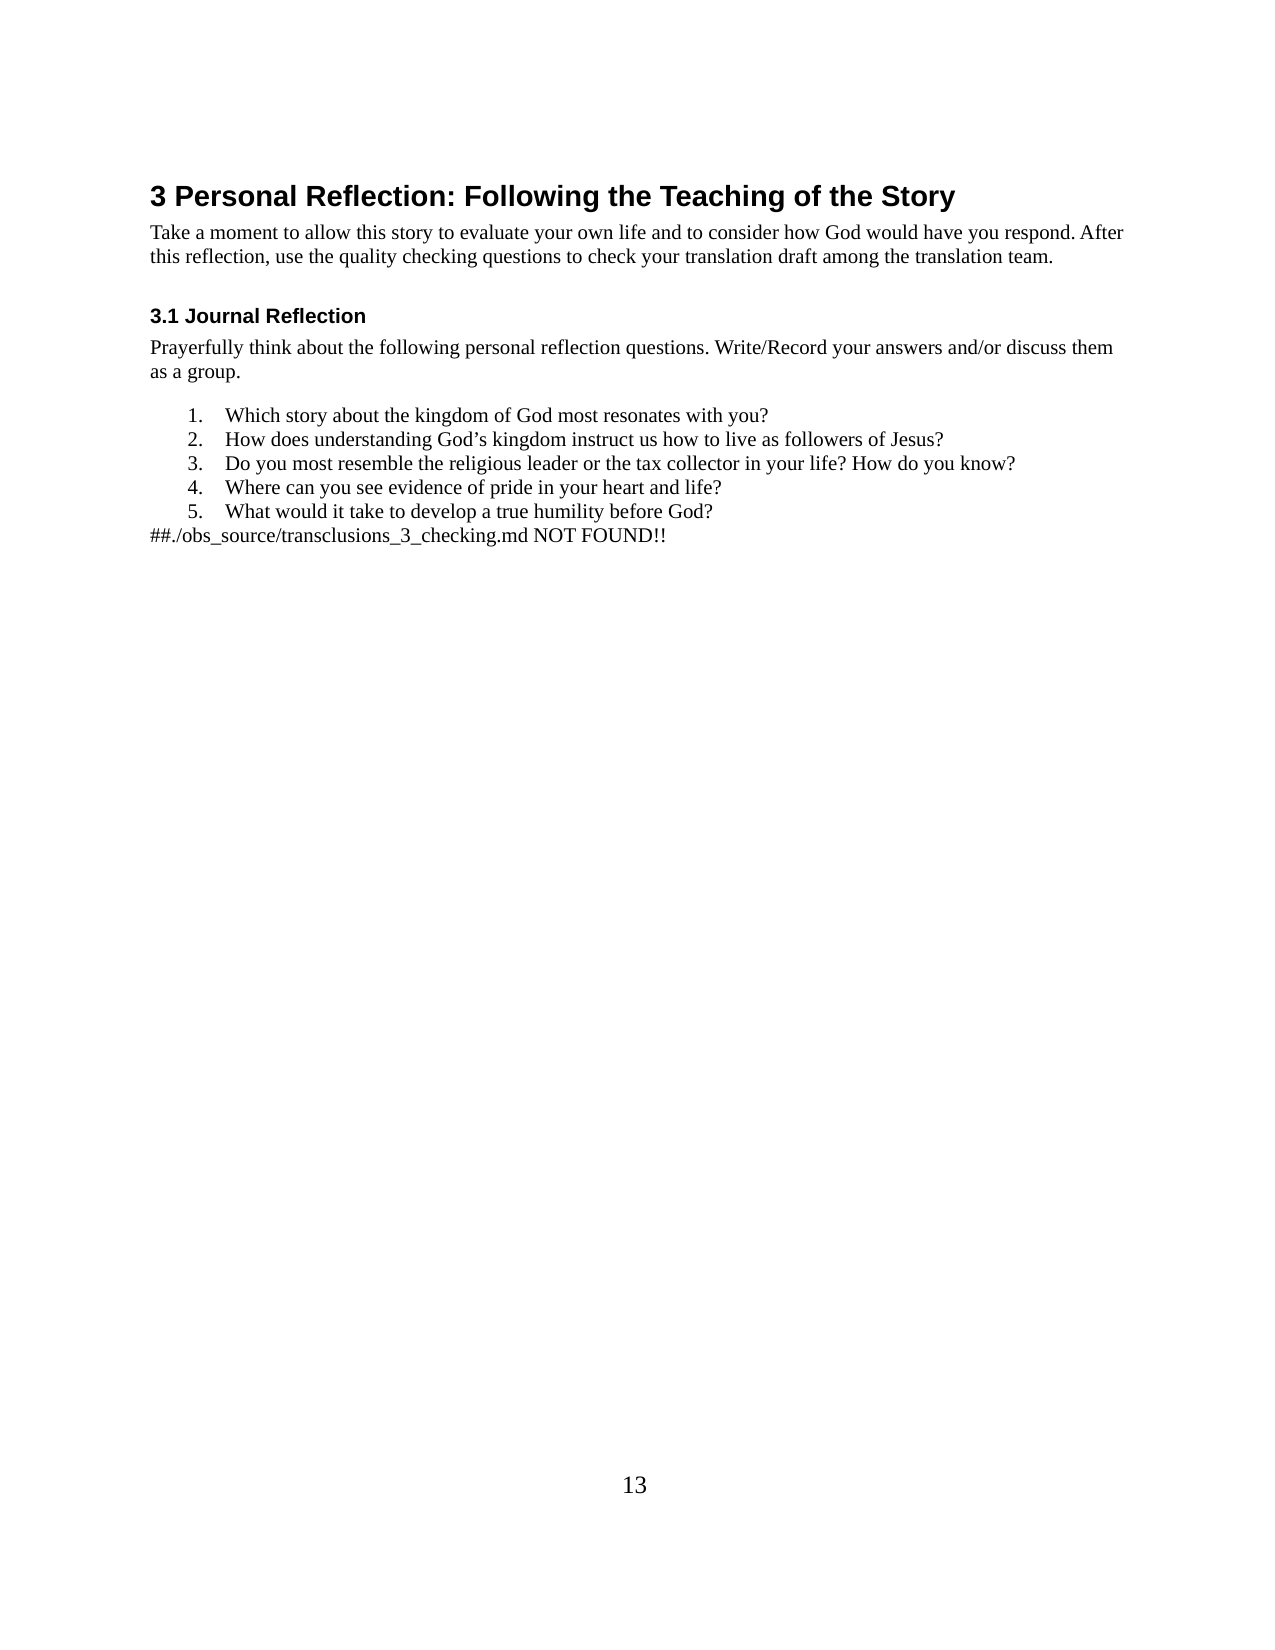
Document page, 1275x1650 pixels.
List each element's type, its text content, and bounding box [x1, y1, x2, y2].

list How does understanding God’s kingdom instruct us how to live as followers of Jesus? [187, 427, 1125, 451]
list What would it take to develop a true humility before God? [187, 499, 1125, 523]
text Prayerfully think about the following personal reflection questions. Write/Record your answers and/or discuss them as a group. [150, 335, 1125, 383]
list Which story about the kingdom of God most resonates with you? [187, 403, 1125, 427]
text Take a moment to allow this story to evaluate your own life and to consider how God would have you respond. After this reflection, use the quality checking questions to check your translation draft among the translation team. [150, 220, 1125, 268]
subtitle 3.1 Journal Reflection [150, 304, 1125, 328]
list Do you most resemble the religious leader or the tax collector in your life? How do you know? [187, 451, 1125, 475]
subtitle 3 Personal Reflection: Following the Teaching of the Story [150, 179, 1125, 212]
list Where can you see evidence of pride in your heart and life? [187, 475, 1125, 499]
text ##./obs_source/transclusions_3_checking.md NOT FOUND!! [150, 523, 1125, 547]
